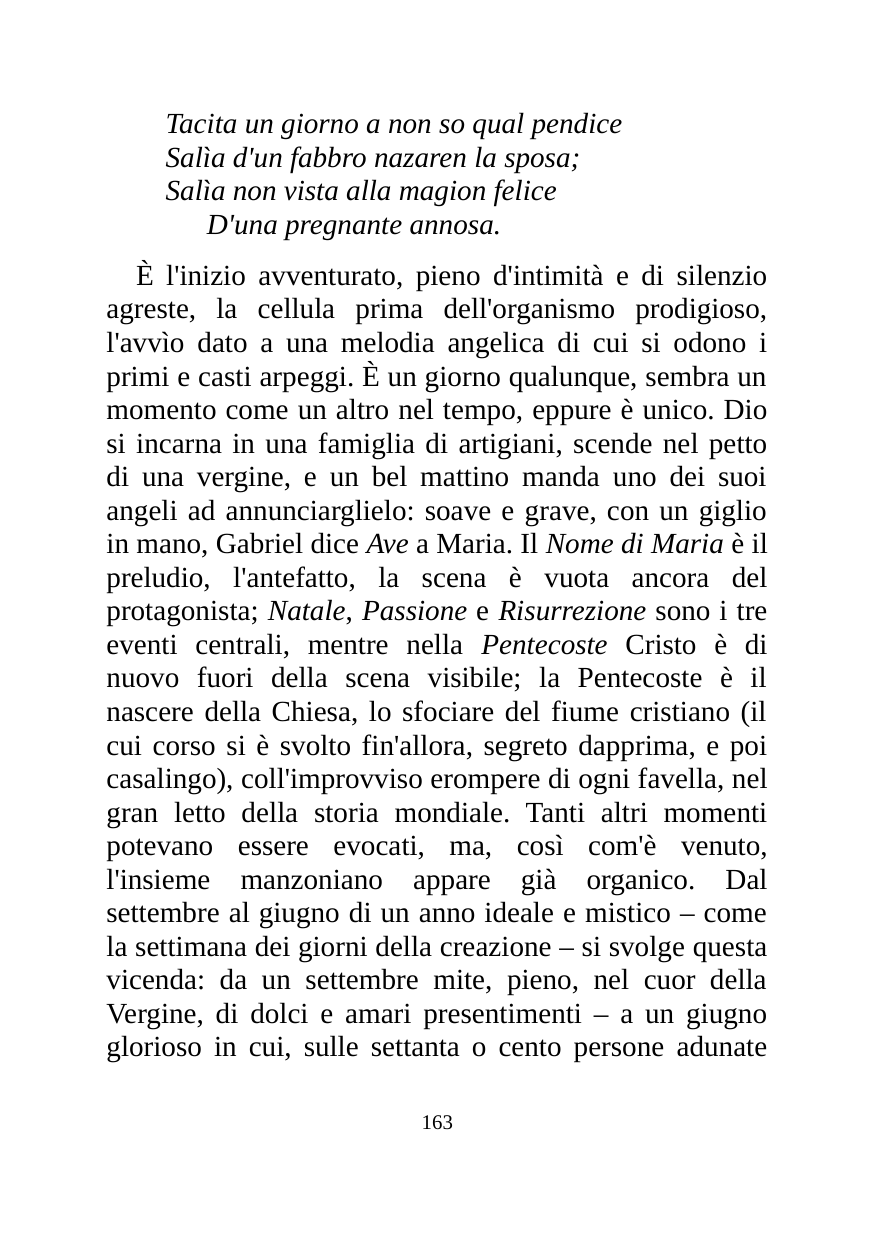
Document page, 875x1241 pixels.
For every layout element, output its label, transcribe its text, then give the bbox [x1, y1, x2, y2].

text È l'inizio avventurato, pieno d'intimità e di silenzio agreste, la cellula prima dell'organismo prodigioso, l'avvìo dato a una melodia angelica di cui si odono i primi e casti arpeggi. È un giorno qualunque, sembra un momento come un altro nel tempo, eppure è unico. Dio si incarna in una famiglia di artigiani, scende nel petto di una vergine, e un bel mattino manda uno dei suoi angeli ad annunciarglielo: soave e grave, con un giglio in mano, Gabriel dice Ave a Maria. Il Nome di Maria è il preludio, l'antefatto, la scena è vuota ancora del protagonista; Natale, Passione e Risurrezione sono i tre eventi centrali, mentre nella Pentecoste Cristo è di nuovo fuori della scena visibile; la Pentecoste è il nascere della Chiesa, lo sfociare del fiume cristiano (il cui corso si è svolto fin'allora, segreto dapprima, e poi casalingo), coll'improvviso erompere di ogni favella, nel gran letto della storia mondiale. Tanti altri momenti potevano essere evocati, ma, così com'è venuto, l'insieme manzoniano appare già organico. Dal settembre al giugno di un anno ideale e mistico – come la settimana dei giorni della creazione – si svolge questa vicenda: da un settembre mite, pieno, nel cuor della Vergine, di dolci e amari presentimenti – a un giugno glorioso in cui, sulle settanta o cento persone adunate [106, 258, 768, 1063]
text Tacita un giorno a non so qual pendice Salìa d'un fabbro nazaren la sposa; Salìa non vista alla magion felice [165, 106, 768, 207]
text D'una pregnante annosa. [207, 207, 768, 240]
